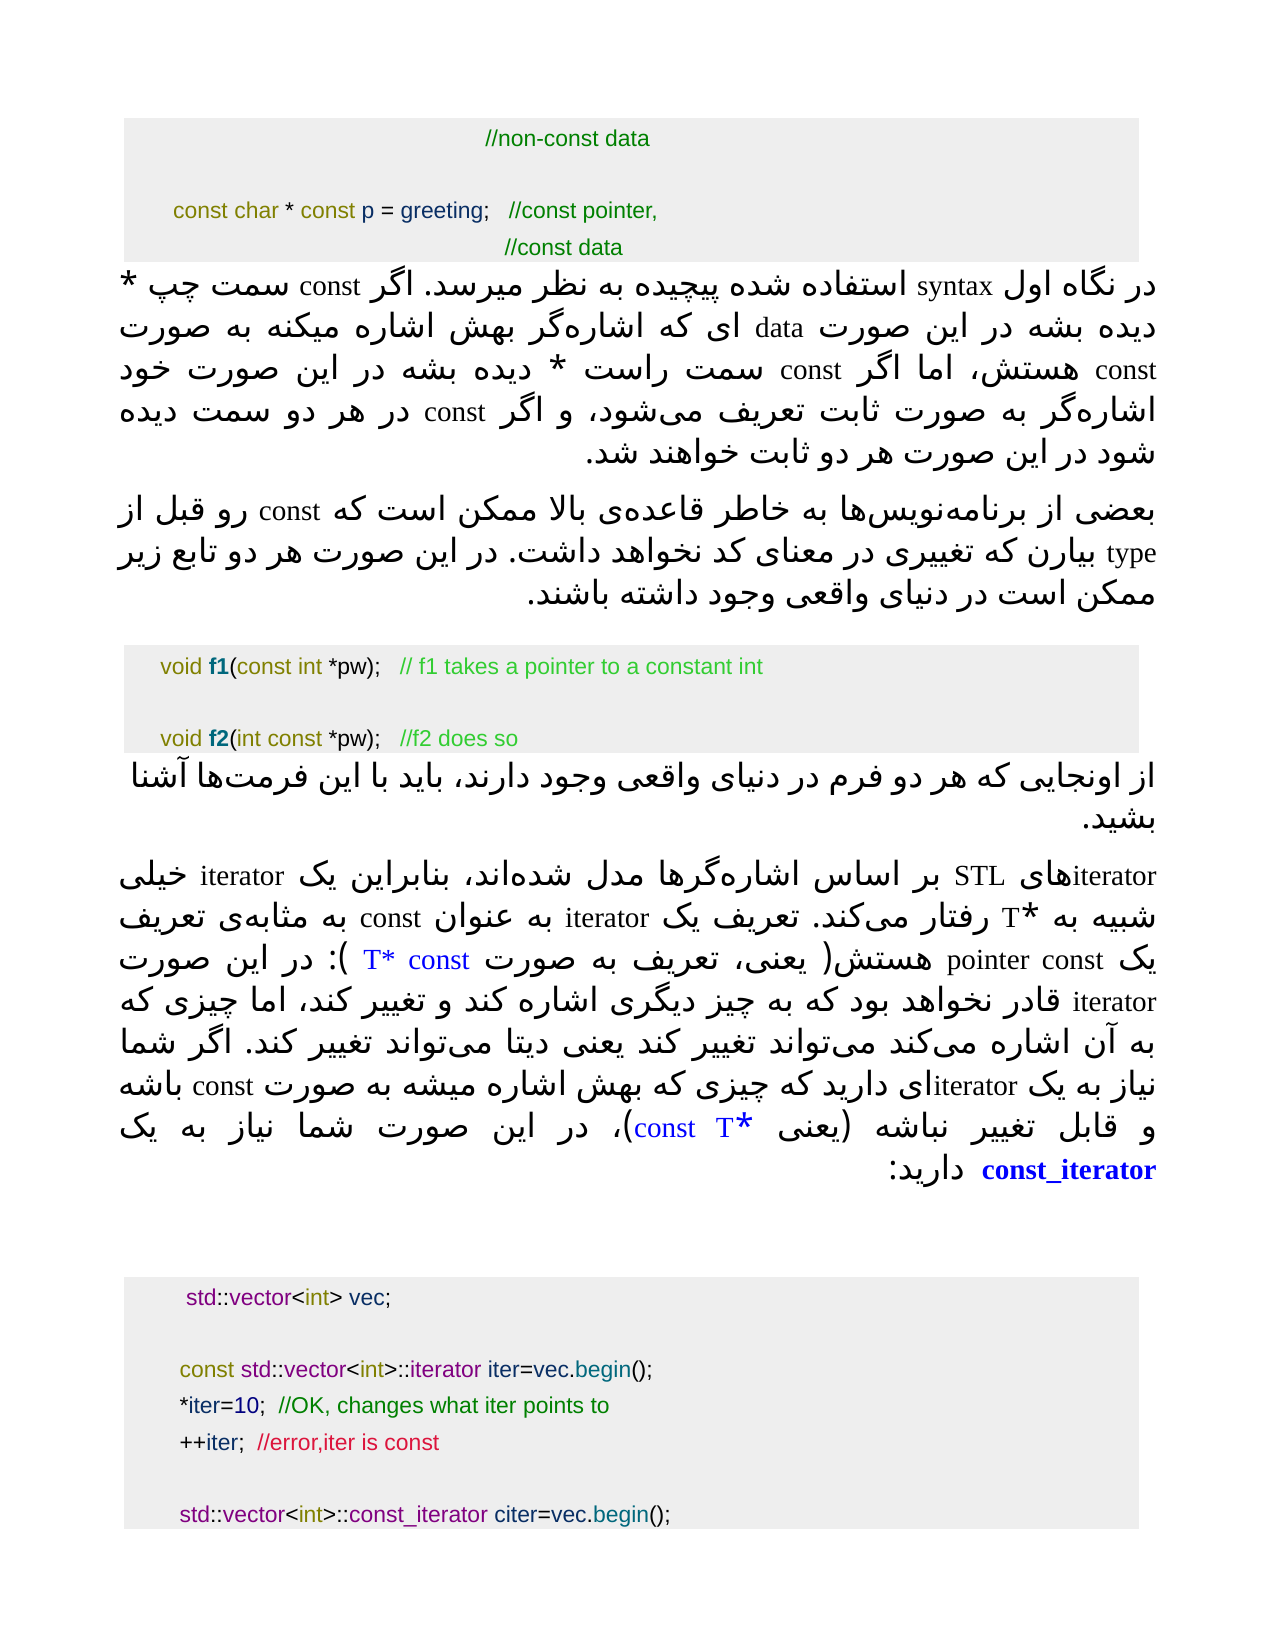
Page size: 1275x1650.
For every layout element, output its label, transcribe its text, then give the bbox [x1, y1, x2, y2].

text در نگاه اول syntax استفاده شده پیچیده به نظر میرسد. اگر const سمت چپ * دیده بشه در این صورت data ای که اشاره‌گر بهش اشاره میکنه به صورت const هستش، اما اگر const سمت راست * دیده بشه در این صورت خود اشاره‌گر به صورت ثابت تعریف می‌شود، و اگر const در هر دو سمت دیده شود در این صورت هر دو ثابت خواهند شد. [118, 262, 1157, 472]
text //non-const data [124, 118, 1139, 154]
text ++iter; //error,iter is const [124, 1421, 1139, 1457]
text از اونجایی که هر دو فرم در دنیای واقعی وجود دارند، باید با این فرمت‌ها آشنا بشید. [118, 753, 1157, 837]
text بعضی از برنامه‌نویس‌ها به خاطر قاعده‌ی بالا ممکن است که const رو قبل از type بیارن که تغییری در معنای کد نخواهد داشت. در این صورت هر دو تابع زیر ممکن است در دنیای واقعی وجود داشته باشند. [118, 487, 1157, 613]
text void f2(int const *pw); //f2 does so [124, 717, 1139, 753]
text std::vector<int>::const_iterator citer=vec.begin(); [124, 1493, 1139, 1529]
text void f1(const int *pw); // f1 takes a pointer to a constant int [124, 645, 1139, 681]
text *iter=10; //OK, changes what iter points to [124, 1385, 1139, 1421]
text iterator‌های STL بر اساس اشاره‌گر‌ها مدل شده‌اند، بنابراین یک iterator خیلی شبیه به *T رفتار می‌کند. تعریف یک iterator به عنوان const به مثابه‌ی تعریف یک pointer const هستش( یعنی، تعریف به صورت T* const ): در این صورتiterator قادر نخواهد بود که به چیز دیگری اشاره کند و تغییر کند، اما چیزی که به آن اشاره می‌کند می‌تواند تغییر کند یعنی دیتا می‌تواند تغییر کند. اگر شما نیاز به یک iterator‌ای دارید که چیزی که بهش اشاره میشه به صورت const باشه و قابل تغییر نباشه (یعنی *const T)، در این صورت شما نیاز به یک const_iterator دارید: [118, 852, 1157, 1188]
text //const data [124, 226, 1139, 262]
text const char * const p = greeting; //const pointer, [124, 190, 1139, 226]
text const std::vector<int>::iterator iter=vec.begin(); [124, 1349, 1139, 1385]
text std::vector<int> vec; [124, 1277, 1139, 1313]
